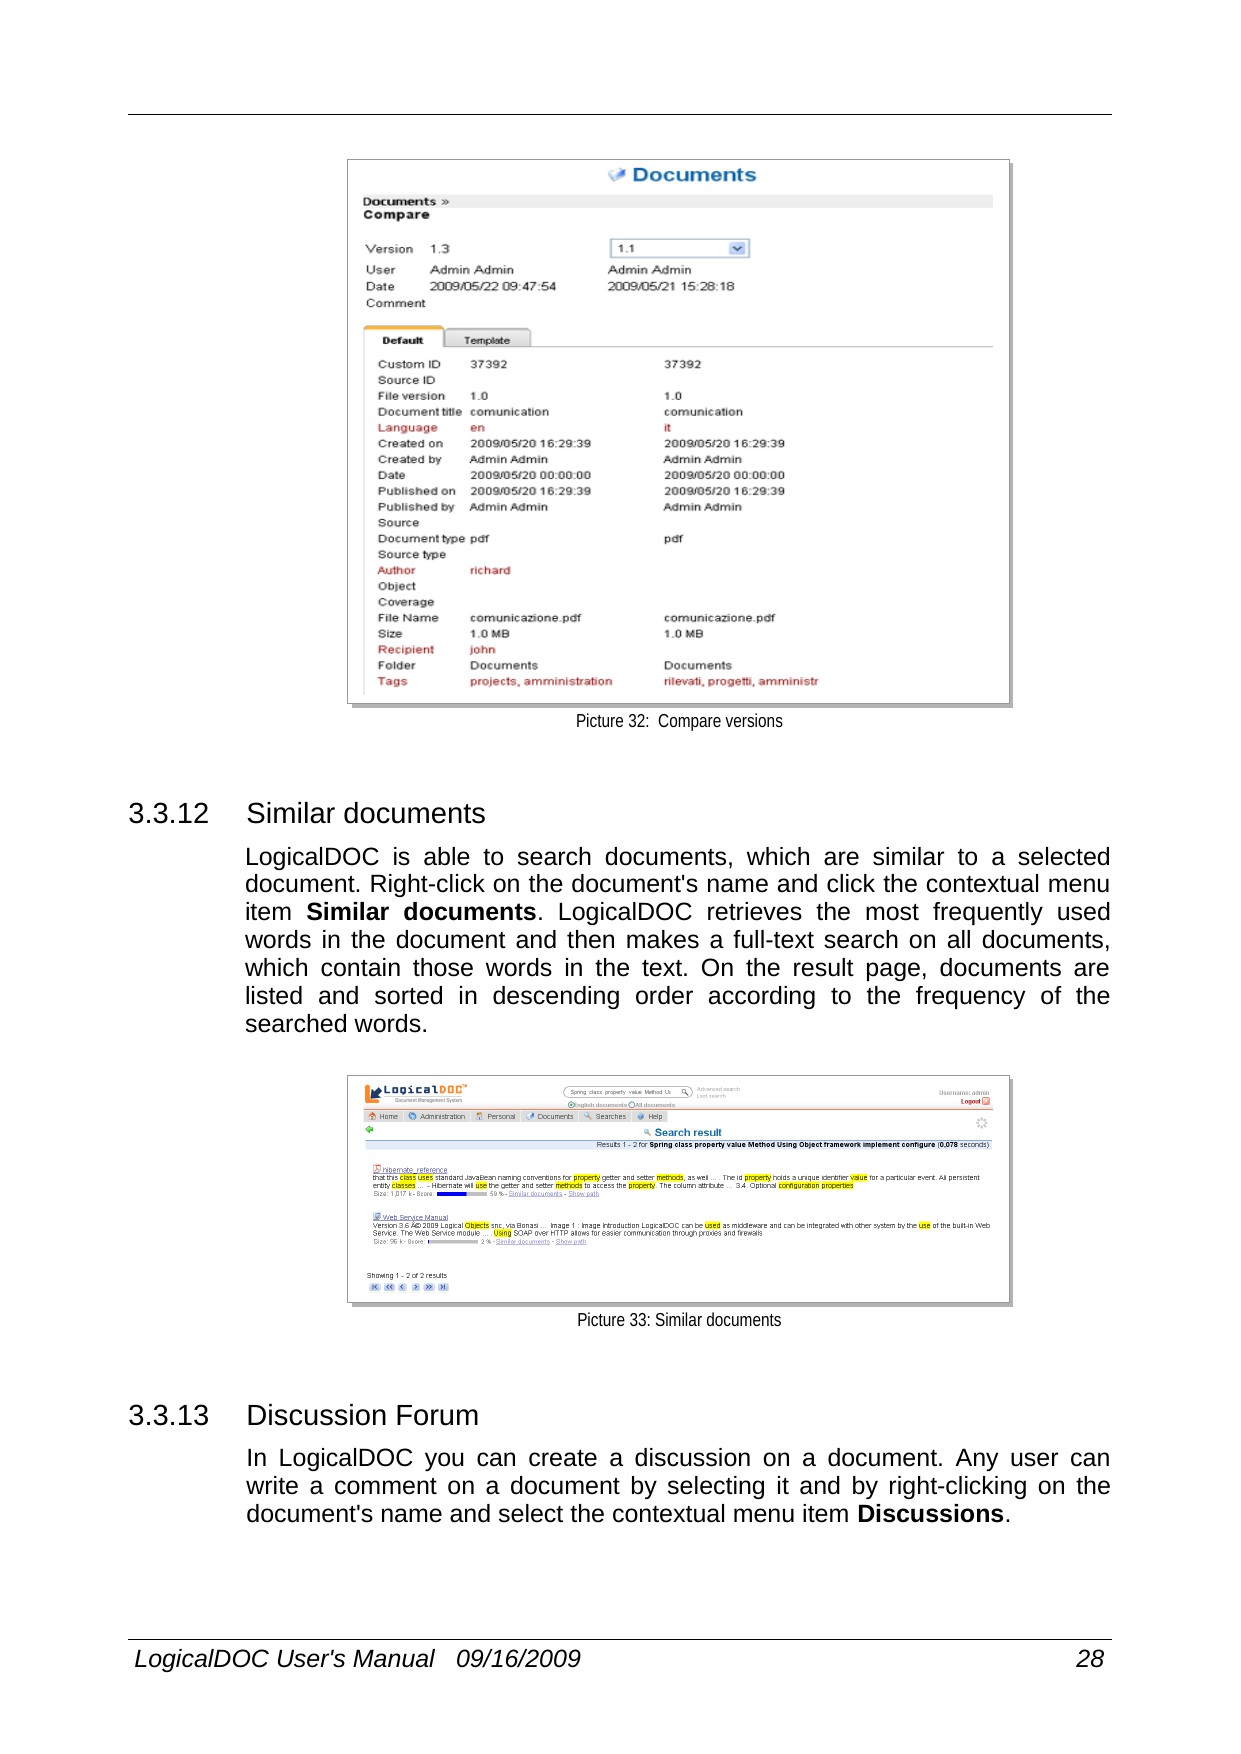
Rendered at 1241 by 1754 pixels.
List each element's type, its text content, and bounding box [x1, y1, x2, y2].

text In LogicalDOC you can create a discussion on a document. Any user can write a comment on a document by selecting it and by right-clicking on the document's name and select the contextual menu item Discussions. [246, 1444, 1112, 1527]
picture [363, 1083, 993, 1294]
text LogicalDOC is able to search documents, which are similar to a selected document. Right-click on the document's name and click the contextual menu item Similar documents. LogicalDOC retrieves the most frequently used words in the document and then makes a full-text search on all documents, which contain those words in the text. On the result page, documents are listed and sorted in descending order according to the frequency of the searched words. [245, 842, 1112, 1038]
text Picture 33: Similar documents [347, 1303, 1011, 1330]
text Picture 32: Compare versions [347, 704, 1011, 731]
subtitle Discussion Forum [128, 1399, 1112, 1431]
subtitle Similar documents [128, 797, 1112, 830]
